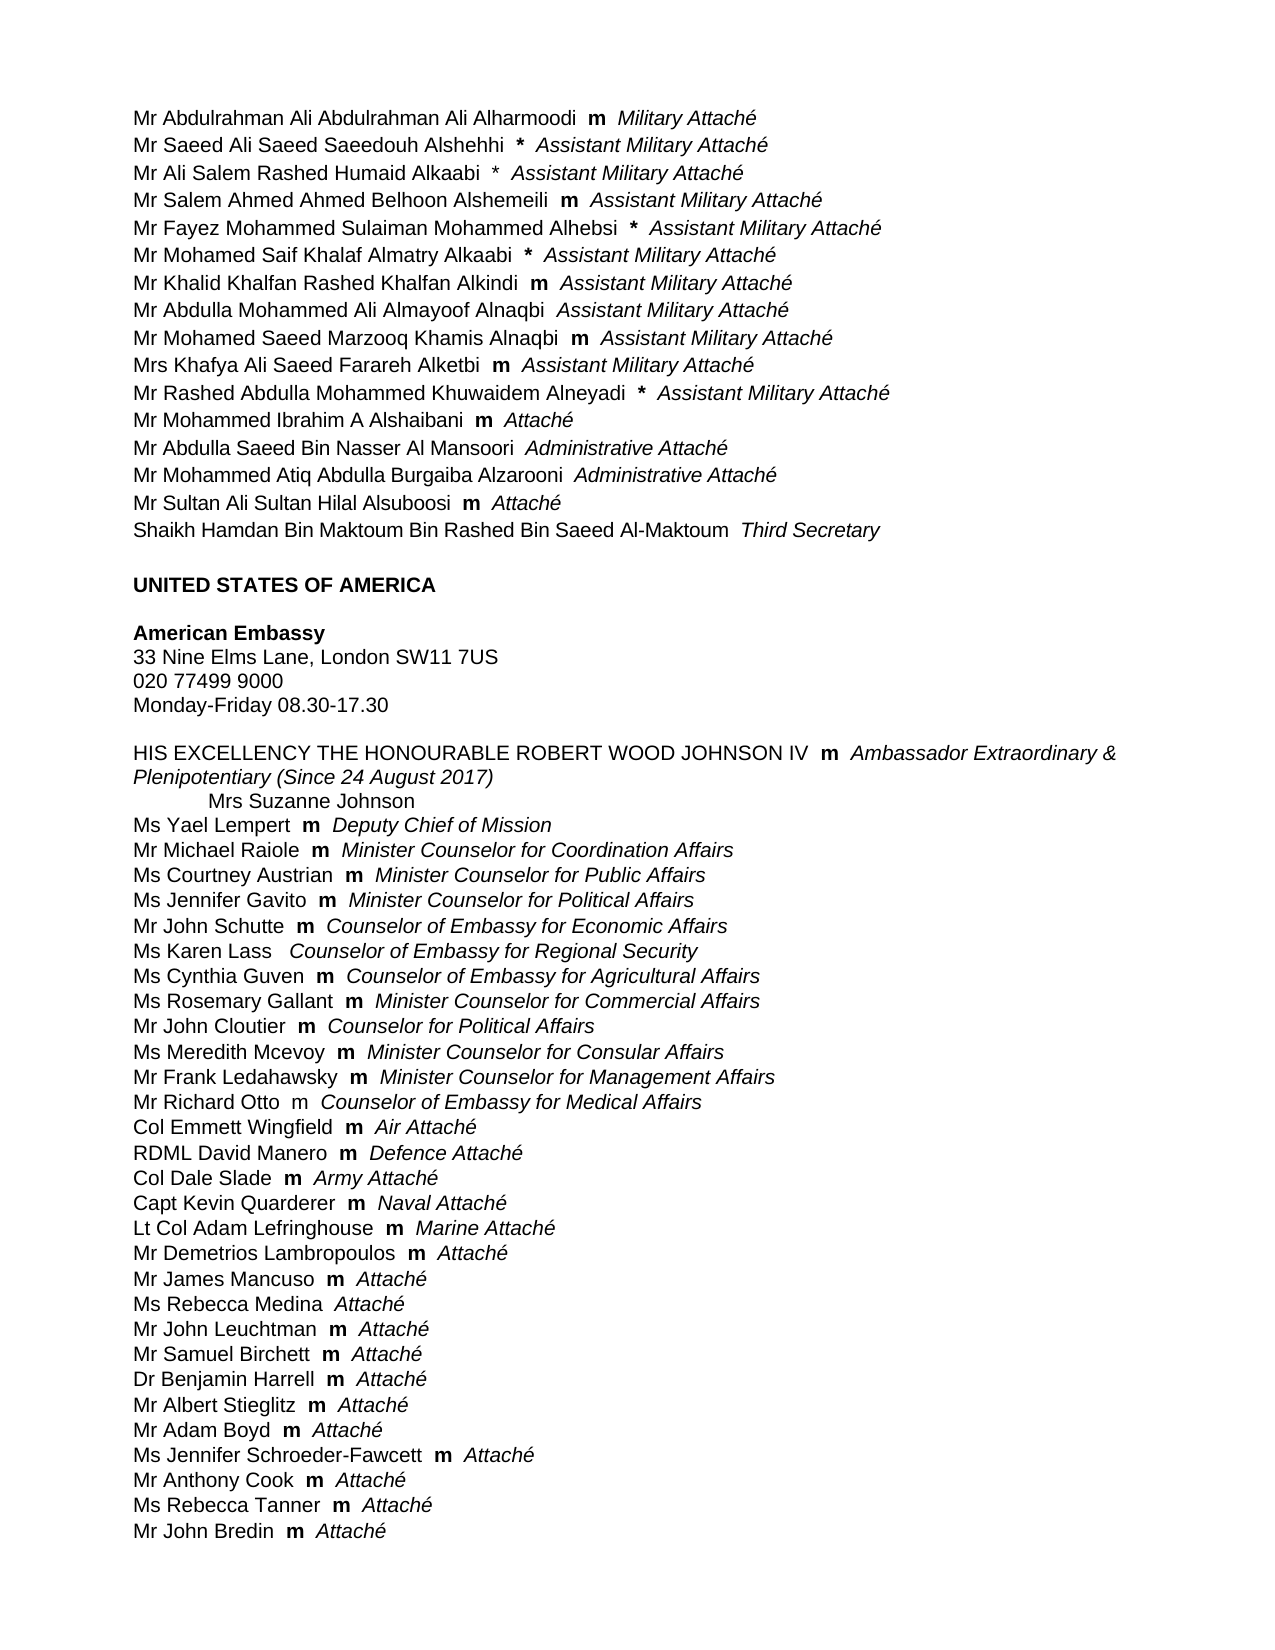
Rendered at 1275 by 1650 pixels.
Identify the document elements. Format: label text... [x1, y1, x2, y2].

text Mr James Mancuso m Attaché [133, 1266, 1179, 1290]
text Mr Fayez Mohammed Sulaiman Mohammed Alhebsi * Assistant Military Attaché [133, 216, 1181, 239]
text Mrs Suzanne Johnson [133, 789, 1181, 813]
text Ms Rebecca Medina Attaché [133, 1292, 1179, 1316]
text Mr Adam Boyd m Attaché [133, 1418, 1179, 1442]
text Mr Mohammed Atiq Abdulla Burgaiba Alzarooni Administrative Attaché [133, 463, 1181, 487]
text Mr Ali Salem Rashed Humaid Alkaabi * Assistant Military Attaché [133, 161, 1181, 184]
text Mr Sultan Ali Sultan Hilal Alsuboosi m Attaché [133, 491, 1181, 514]
text Mr John Cloutier m Counselor for Political Affairs [133, 1014, 1179, 1038]
text Mr Anthony Cook m Attaché [133, 1468, 1179, 1492]
text Mr Abdulla Saeed Bin Nasser Al Mansoori Administrative Attaché [133, 436, 1181, 459]
text HIS EXCELLENCY THE HONOURABLE ROBERT WOOD JOHNSON IV m Ambassador Extraordinary & Plenipotentiary (Since 24 August 2017) [133, 741, 1181, 789]
text Mr Richard Otto m Counselor of Embassy for Medical Affairs [133, 1090, 1179, 1114]
text Mr John Bredin m Attaché [133, 1518, 1179, 1542]
text Ms Jennifer Gavito m Minister Counselor for Political Affairs [133, 888, 1179, 912]
text Col Dale Slade m Army Attaché [133, 1166, 1179, 1189]
text Mr Khalid Khalfan Rashed Khalfan Alkindi m Assistant Military Attaché [133, 271, 1181, 294]
text 020 77499 9000 [133, 669, 1181, 693]
text Shaikh Hamdan Bin Maktoum Bin Rashed Bin Saeed Al-Maktoum Third Secretary [133, 518, 1181, 542]
text Ms Courtney Austrian m Minister Counselor for Public Affairs [133, 863, 1179, 887]
text Ms Karen Lass Counselor of Embassy for Regional Security [133, 939, 1179, 963]
text Mr John Schutte m Counselor of Embassy for Economic Affairs [133, 913, 1179, 937]
text Mr Salem Ahmed Ahmed Belhoon Alshemeili m Assistant Military Attaché [133, 188, 1181, 212]
text UNITED STATES OF AMERICA [133, 573, 1181, 597]
text Mr Albert Stieglitz m Attaché [133, 1392, 1179, 1416]
text Mr Demetrios Lambropoulos m Attaché [133, 1241, 1179, 1265]
text Mr Abdulla Mohammed Ali Almayoof Alnaqbi Assistant Military Attaché [133, 298, 1181, 322]
text Mr Abdulrahman Ali Abdulrahman Ali Alharmoodi m Military Attaché [133, 106, 1181, 129]
text Col Emmett Wingfield m Air Attaché [133, 1115, 1179, 1139]
subtitle American Embassy [133, 621, 1181, 645]
text Mr Michael Raiole m Minister Counselor for Coordination Affairs [133, 838, 1179, 862]
text Ms Rebecca Tanner m Attaché [133, 1493, 1179, 1517]
text Mr Saeed Ali Saeed Saeedouh Alshehhi * Assistant Military Attaché [133, 133, 1181, 157]
text Mr Rashed Abdulla Mohammed Khuwaidem Alneyadi * Assistant Military Attaché [133, 381, 1181, 404]
text Mr John Leuchtman m Attaché [133, 1317, 1179, 1341]
text Mr Mohamed Saeed Marzooq Khamis Alnaqbi m Assistant Military Attaché [133, 326, 1181, 349]
text Mr Mohammed Ibrahim A Alshaibani m Attaché [133, 408, 1181, 432]
text Ms Meredith Mcevoy m Minister Counselor for Consular Affairs [133, 1039, 1179, 1063]
text Ms Cynthia Guven m Counselor of Embassy for Agricultural Affairs [133, 964, 1179, 988]
text Dr Benjamin Harrell m Attaché [133, 1367, 1179, 1391]
text Mr Frank Ledahawsky m Minister Counselor for Management Affairs [133, 1065, 1179, 1089]
text Mr Samuel Birchett m Attaché [133, 1342, 1179, 1366]
text Lt Col Adam Lefringhouse m Marine Attaché [133, 1216, 1179, 1240]
text Ms Jennifer Schroeder-Fawcett m Attaché [133, 1443, 1179, 1467]
text 33 Nine Elms Lane, London SW11 7US [133, 645, 1181, 669]
text RDML David Manero m Defence Attaché [133, 1140, 1179, 1164]
text Monday-Friday 08.30-17.30 [133, 693, 1181, 717]
text Capt Kevin Quarderer m Naval Attaché [133, 1191, 1179, 1215]
text Mrs Khafya Ali Saeed Farareh Alketbi m Assistant Military Attaché [133, 353, 1181, 377]
text Ms Yael Lempert m Deputy Chief of Mission [133, 813, 1179, 837]
text Ms Rosemary Gallant m Minister Counselor for Commercial Affairs [133, 989, 1179, 1013]
text Mr Mohamed Saif Khalaf Almatry Alkaabi * Assistant Military Attaché [133, 243, 1181, 267]
